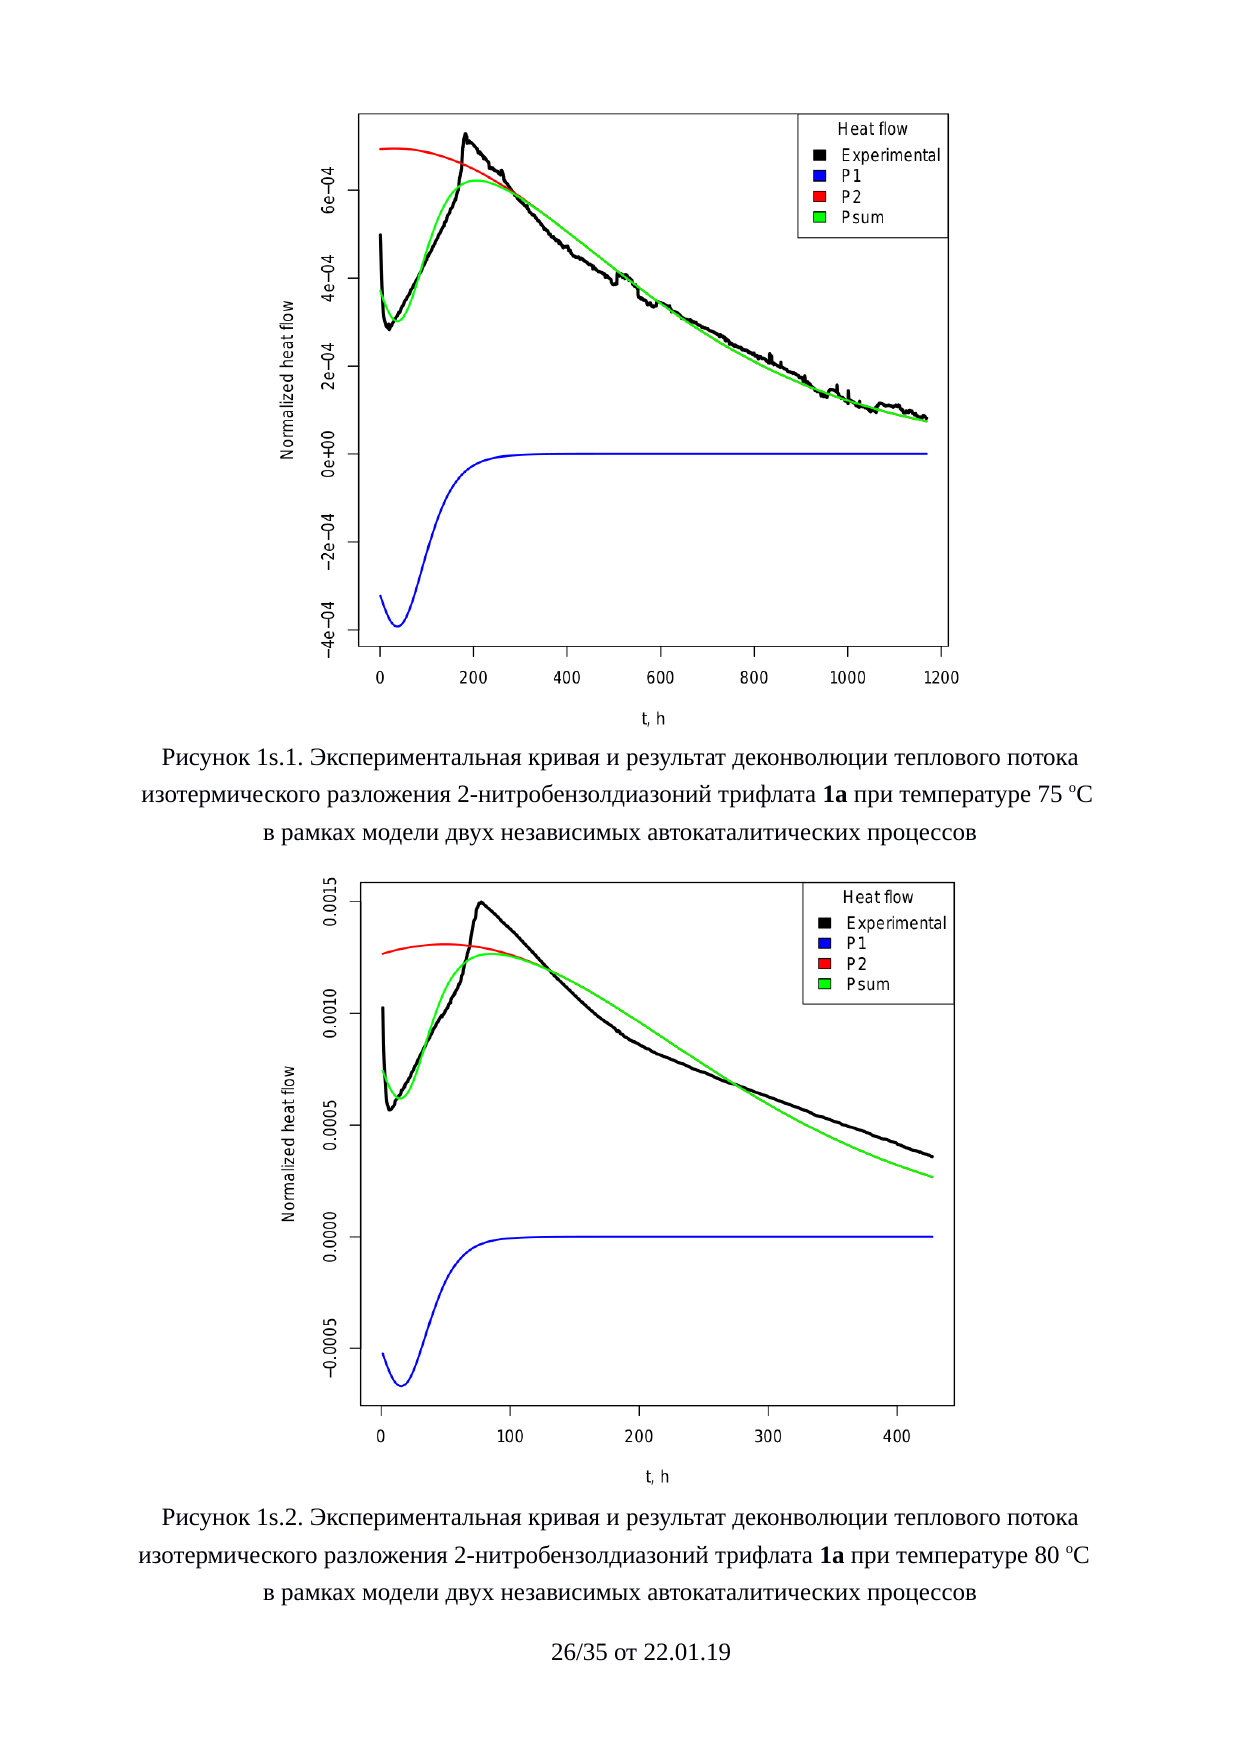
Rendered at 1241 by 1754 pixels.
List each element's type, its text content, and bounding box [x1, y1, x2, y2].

picture [275, 107, 965, 734]
text в рамках модели двух независимых автокаталитических процессов [118, 1577, 1122, 1606]
picture [278, 872, 962, 1494]
text в рамках модели двух независимых автокаталитических процессов [118, 817, 1122, 845]
text Рисунок 1s.2. Экспериментальная кривая и результат деконволюции теплового потока изотермического разложения 2-нитробензолдиазоний трифлата 1a при температуре 80 оС [118, 1502, 1122, 1568]
text Рисунок 1s.1. Экспериментальная кривая и результат деконволюции теплового потока изотермического разложения 2-нитробензолдиазоний трифлата 1a при температуре 75 оС [118, 742, 1122, 808]
